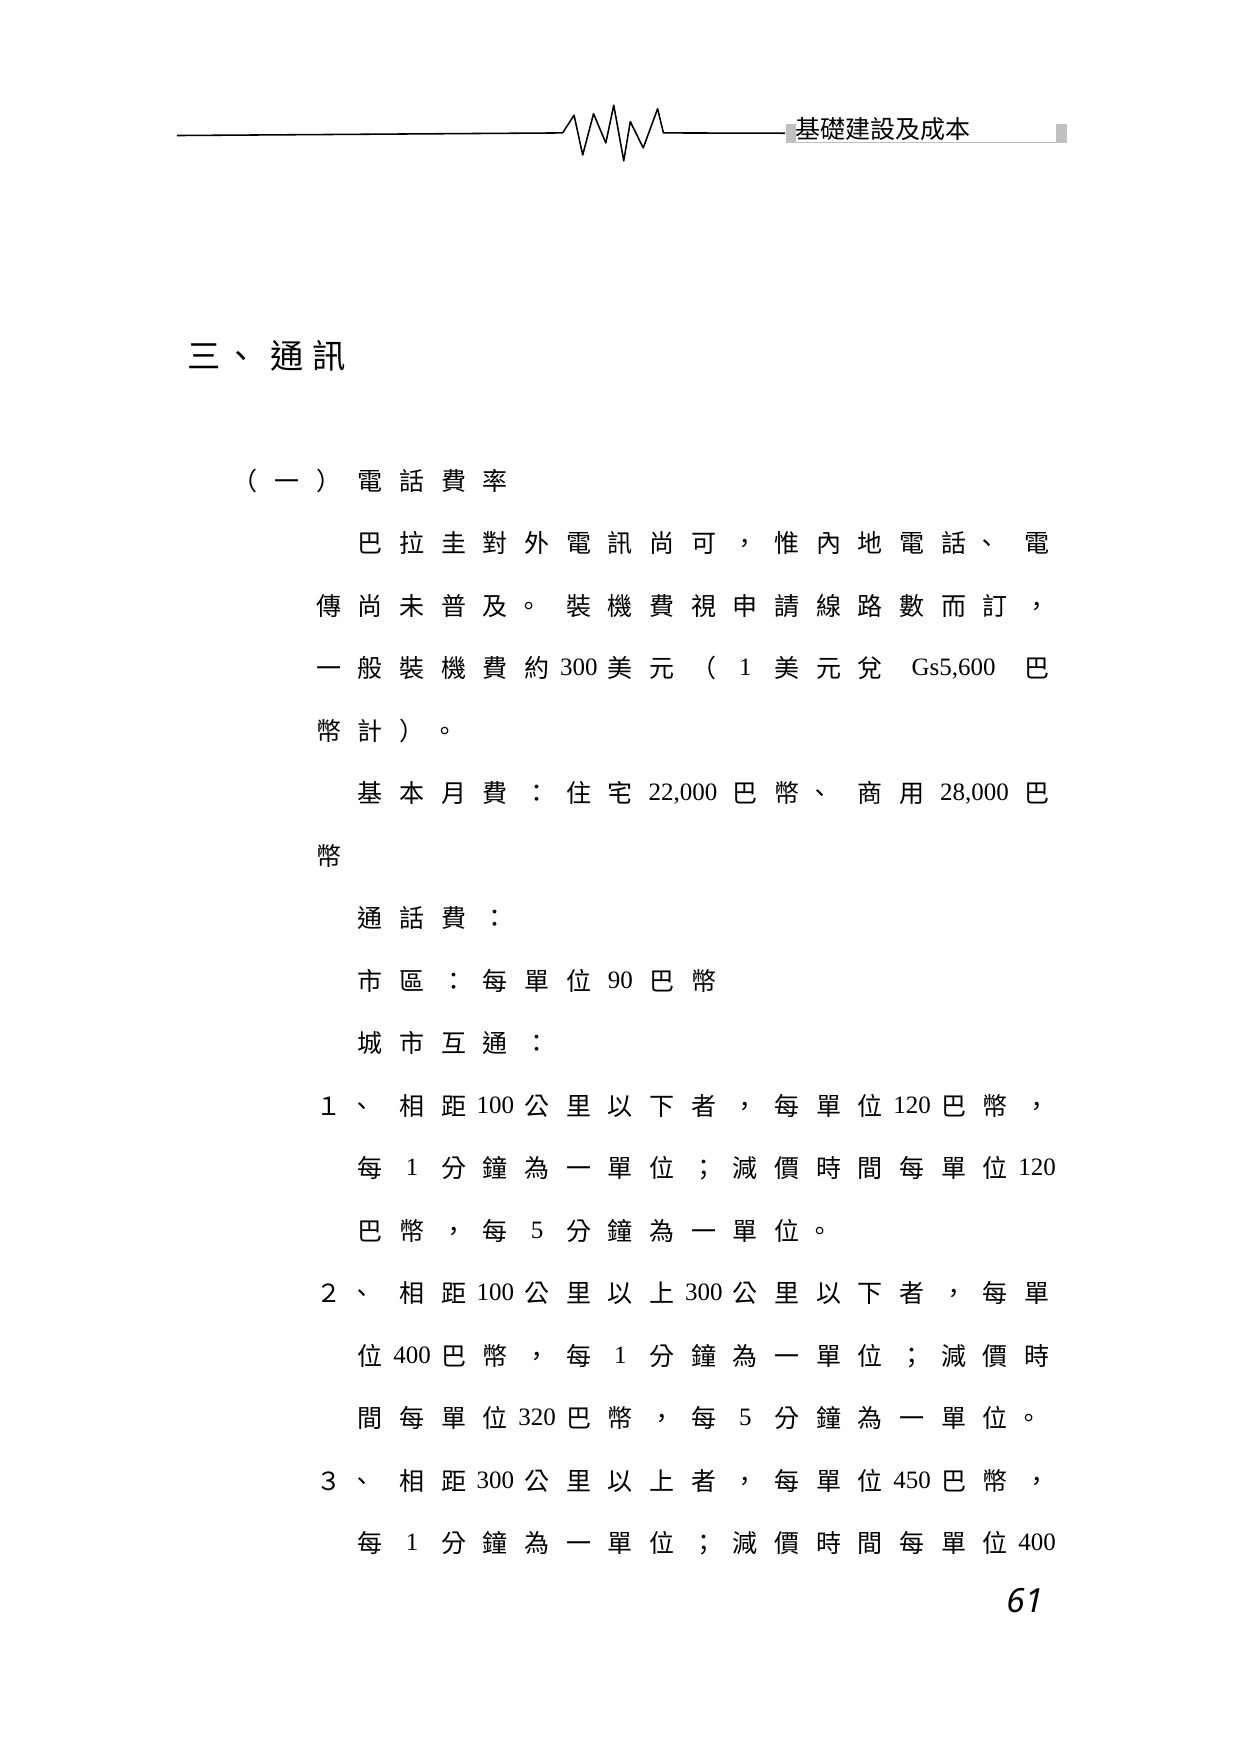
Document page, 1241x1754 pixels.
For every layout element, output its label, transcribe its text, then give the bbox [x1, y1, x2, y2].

text 基本月費：住宅22,000巴幣、商用28,000巴幣 [281, 750, 1058, 875]
text １、相距100公里以下者，每單位120巴幣，每1分鐘為一單位；減價時間每單位120巴幣，每5分鐘為一單位。 [281, 1063, 1058, 1250]
text （一）電話費率 [207, 438, 1058, 500]
text 通話費： [281, 875, 1058, 938]
text 三、通訊 [183, 313, 1058, 375]
text 城市互通： [281, 1000, 1058, 1063]
text ２、相距100公里以上300公里以下者，每單位400巴幣，每1分鐘為一單位；減價時間每單位320巴幣，每5分鐘為一單位。 [281, 1250, 1058, 1438]
text ３、相距300公里以上者，每單位450巴幣，每1分鐘為一單位；減價時間每單位400 [281, 1438, 1058, 1563]
text 巴拉圭對外電訊尚可，惟內地電話、電傳尚未普及。裝機費視申請線路數而訂，一般裝機費約300美元（1美元兌Gs5,600巴幣計）。 [281, 500, 1058, 750]
text 市區：每單位90巴幣 [281, 938, 1058, 1000]
